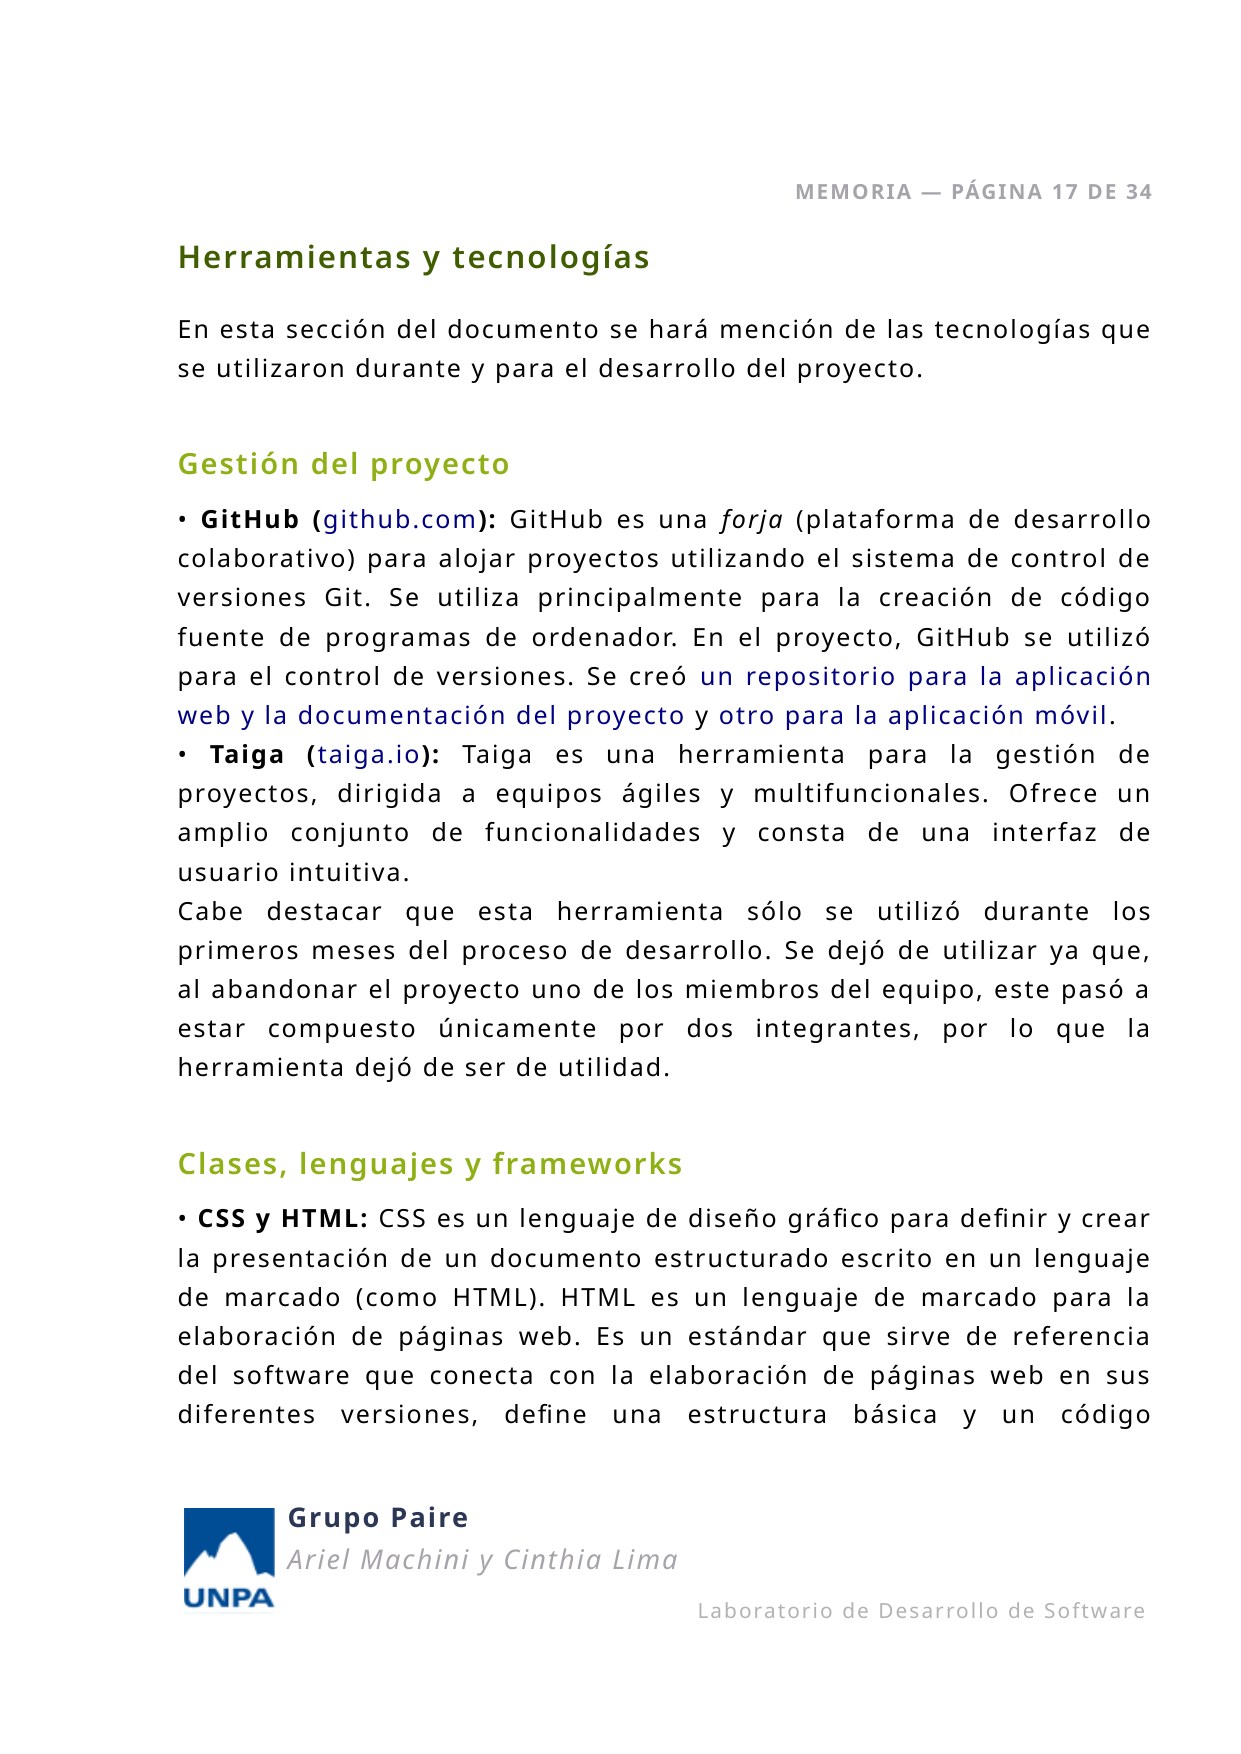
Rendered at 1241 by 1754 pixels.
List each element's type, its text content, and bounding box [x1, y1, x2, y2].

text Cabe destacar que esta herramienta sólo se utilizó durante los primeros meses del proceso de desarrollo. Se dejó de utilizar ya que, al abandonar el proyecto uno de los miembros del equipo, este pasó a estar compuesto únicamente por dos integrantes, por lo que la herramienta dejó de ser de utilidad. [177, 893, 1152, 1084]
subtitle Herramientas y tecnologías [177, 235, 1152, 278]
text • GitHub (github.com): GitHub es una forja (plataforma de desarrollo colaborativo) para alojar proyectos utilizando el sistema de control de versiones Git. Se utiliza principalmente para la creación de código fuente de programas de ordenador. En el proyecto, GitHub se utilizó para el control de versiones. Se creó un repositorio para la aplicación web y la documentación del proyecto y otro para la aplicación móvil. [177, 502, 1152, 732]
picture [184, 1508, 275, 1614]
text • CSS y HTML: CSS es un lenguaje de diseño gráfico para definir y crear la presentación de un documento estructurado escrito en un lenguaje de marcado (como HTML). HTML es un lenguaje de marcado para la elaboración de páginas web. Es un estándar que sirve de referencia del software que conecta con la elaboración de páginas web en sus diferentes versiones, define una estructura básica y un código [177, 1201, 1152, 1431]
subtitle Gestión del proyecto [177, 443, 1152, 483]
text En esta sección del documento se hará mención de las tecnologías que se utilizaron durante y para el desarrollo del proyecto. [177, 311, 1152, 385]
subtitle Clases, lenguajes y frameworks [177, 1143, 1152, 1183]
text • Taiga (taiga.io): Taiga es una herramienta para la gestión de proyectos, dirigida a equipos ágiles y multifuncionales. Ofrece un amplio conjunto de funcionalidades y consta de una interfaz de usuario intuitiva. [177, 737, 1152, 888]
